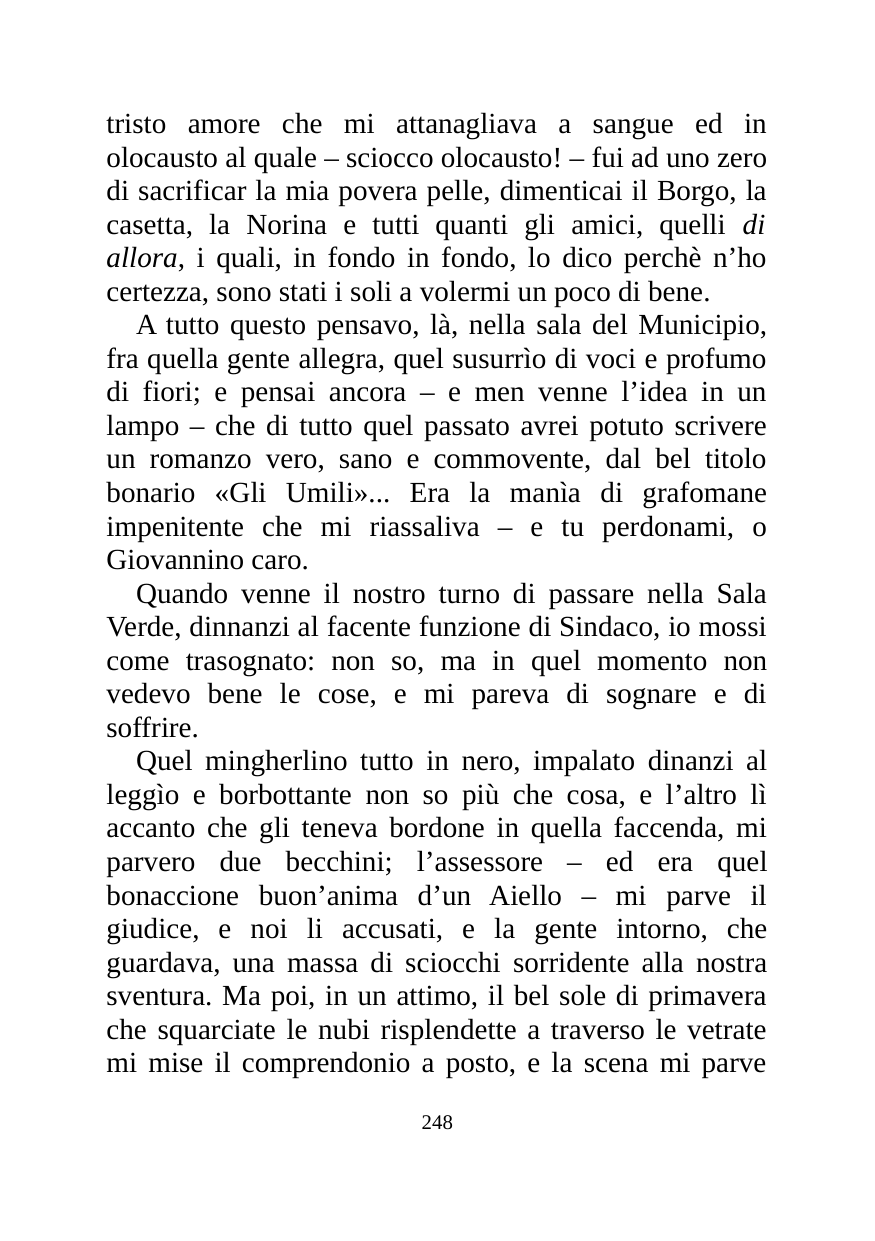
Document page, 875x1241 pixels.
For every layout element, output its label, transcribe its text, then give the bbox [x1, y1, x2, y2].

text A tutto questo pensavo, là, nella sala del Municipio, fra quella gente allegra, quel susurrìo di voci e profumo di fiori; e pensai ancora – e men venne l’idea in un lampo – che di tutto quel passato avrei potuto scrivere un romanzo vero, sano e commovente, dal bel titolo bonario «Gli Umili»... Era la manìa di grafomane impenitente che mi riassaliva – e tu perdonami, o Giovannino caro. [106, 307, 768, 576]
text tristo amore che mi attanagliava a sangue ed in olocausto al quale – sciocco olocausto! – fui ad uno zero di sacrificar la mia povera pelle, dimenticai il Borgo, la casetta, la Norina e tutti quanti gli amici, quelli di allora, i quali, in fondo in fondo, lo dico perchè n’ho certezza, sono stati i soli a volermi un poco di bene. [106, 106, 768, 307]
text Quel mingherlino tutto in nero, impalato dinanzi al leggìo e borbottante non so più che cosa, e l’altro lì accanto che gli teneva bordone in quella faccenda, mi parvero due becchini; l’assessore – ed era quel bonaccione buon’anima d’un Aiello – mi parve il giudice, e noi li accusati, e la gente intorno, che guardava, una massa di sciocchi sorridente alla nostra sventura. Ma poi, in un attimo, il bel sole di primavera che squarciate le nubi risplendette a traverso le vetrate mi mise il comprendonio a posto, e la scena mi parve [106, 743, 768, 1079]
text Quando venne il nostro turno di passare nella Sala Verde, dinnanzi al facente funzione di Sindaco, io mossi come trasognato: non so, ma in quel momento non vedevo bene le cose, e mi pareva di sognare e di soffrire. [106, 576, 768, 743]
